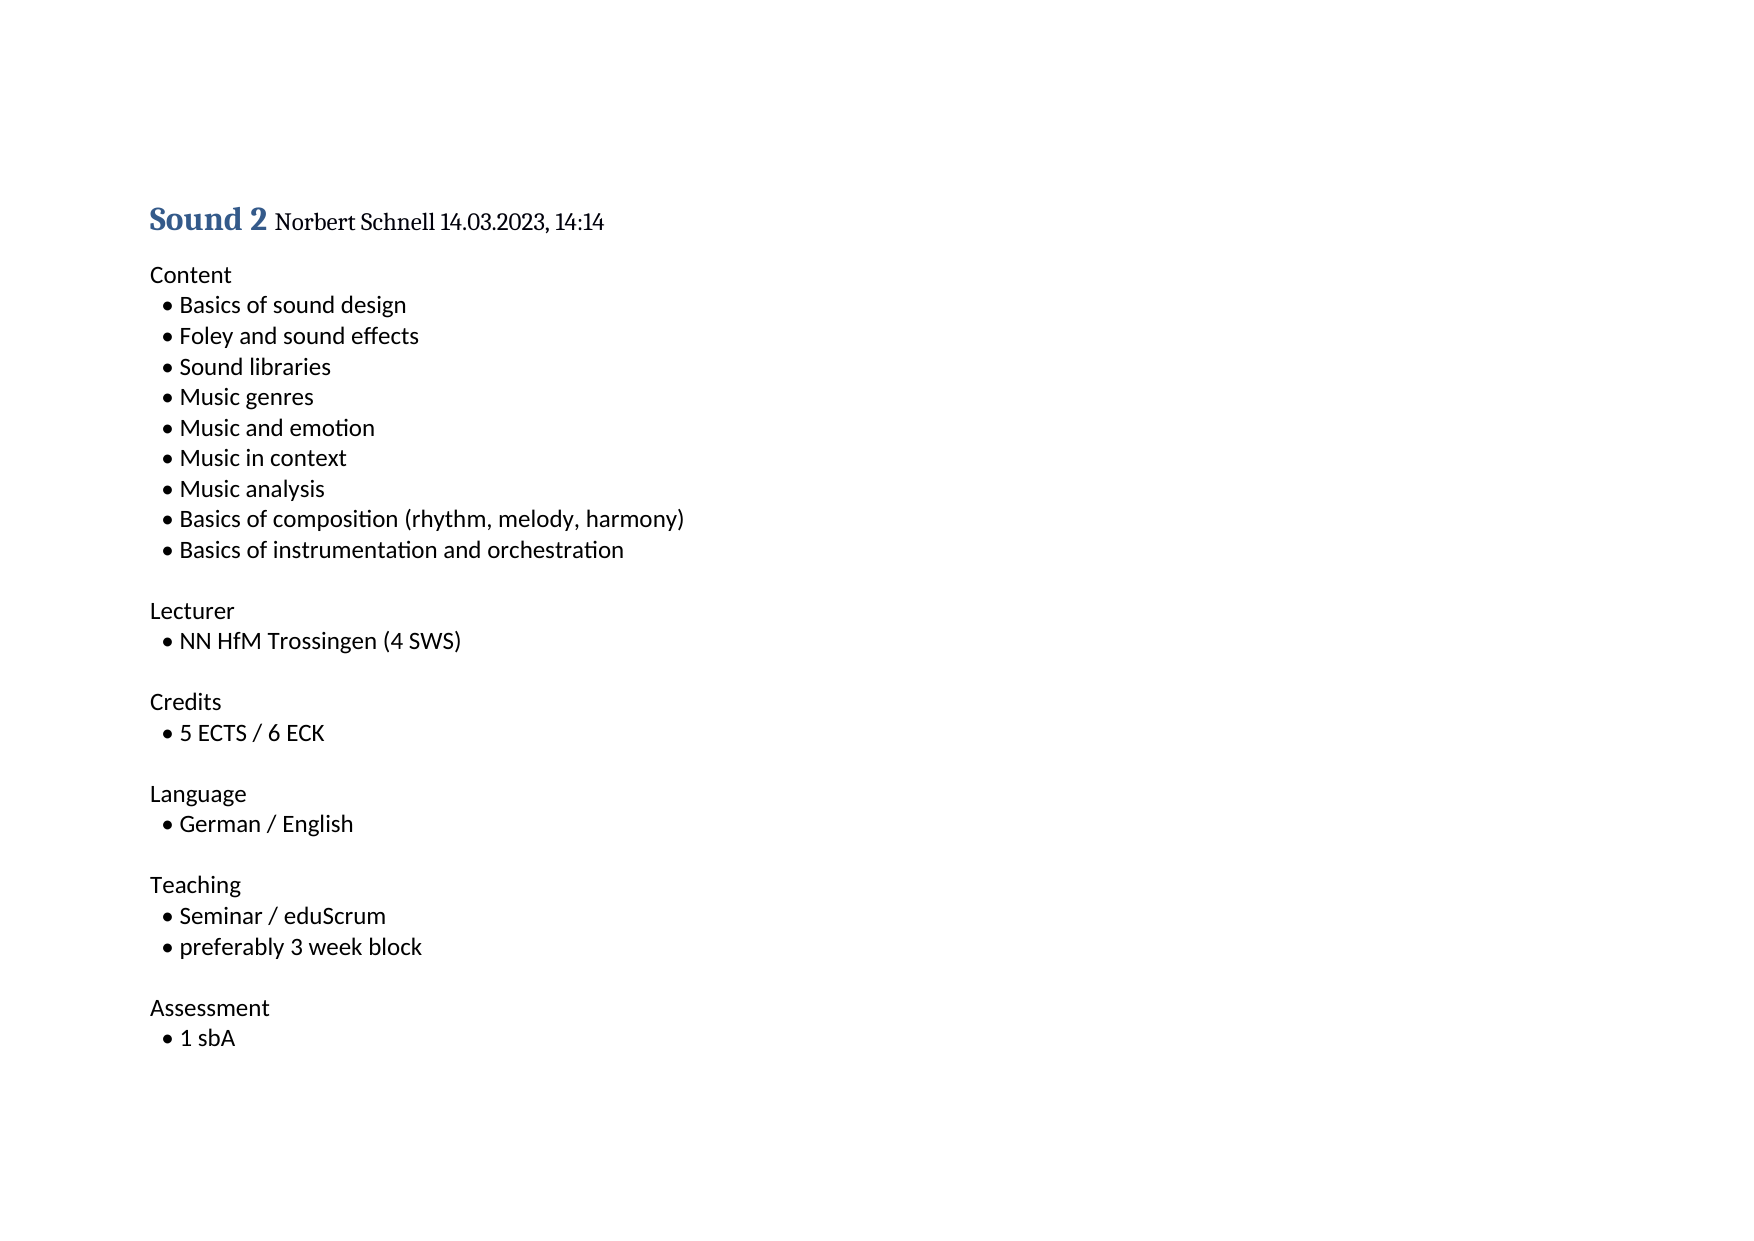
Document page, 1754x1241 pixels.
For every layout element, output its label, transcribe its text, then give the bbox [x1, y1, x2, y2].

text • NN HfM Trossingen (4 SWS) [150, 625, 877, 656]
text • 1 sbA [150, 1022, 877, 1053]
text • German / English [150, 808, 877, 839]
text • Basics of sound design [150, 290, 877, 320]
text • Music and emotion [150, 412, 877, 442]
text • Sound libraries [150, 351, 877, 381]
text Content [150, 259, 877, 290]
text Language [150, 778, 877, 808]
text Credits [150, 686, 877, 717]
text • Music in context [150, 442, 877, 473]
text • preferably 3 week block [150, 931, 877, 961]
text Assessment [150, 992, 877, 1022]
text • Basics of instrumentation and orchestration [150, 534, 877, 564]
text • Music analysis [150, 473, 877, 503]
text Teaching [150, 869, 877, 900]
subtitle Sound 2 Norbert Schnell 14.03.2023, 14:14 [150, 200, 877, 238]
text • 5 ECTS / 6 ECK [150, 717, 877, 747]
text • Basics of composition (rhythm, melody, harmony) [150, 503, 877, 534]
text • Foley and sound effects [150, 320, 877, 351]
text • Seminar / eduScrum [150, 900, 877, 931]
text • Music genres [150, 381, 877, 412]
text Lecturer [150, 595, 877, 625]
